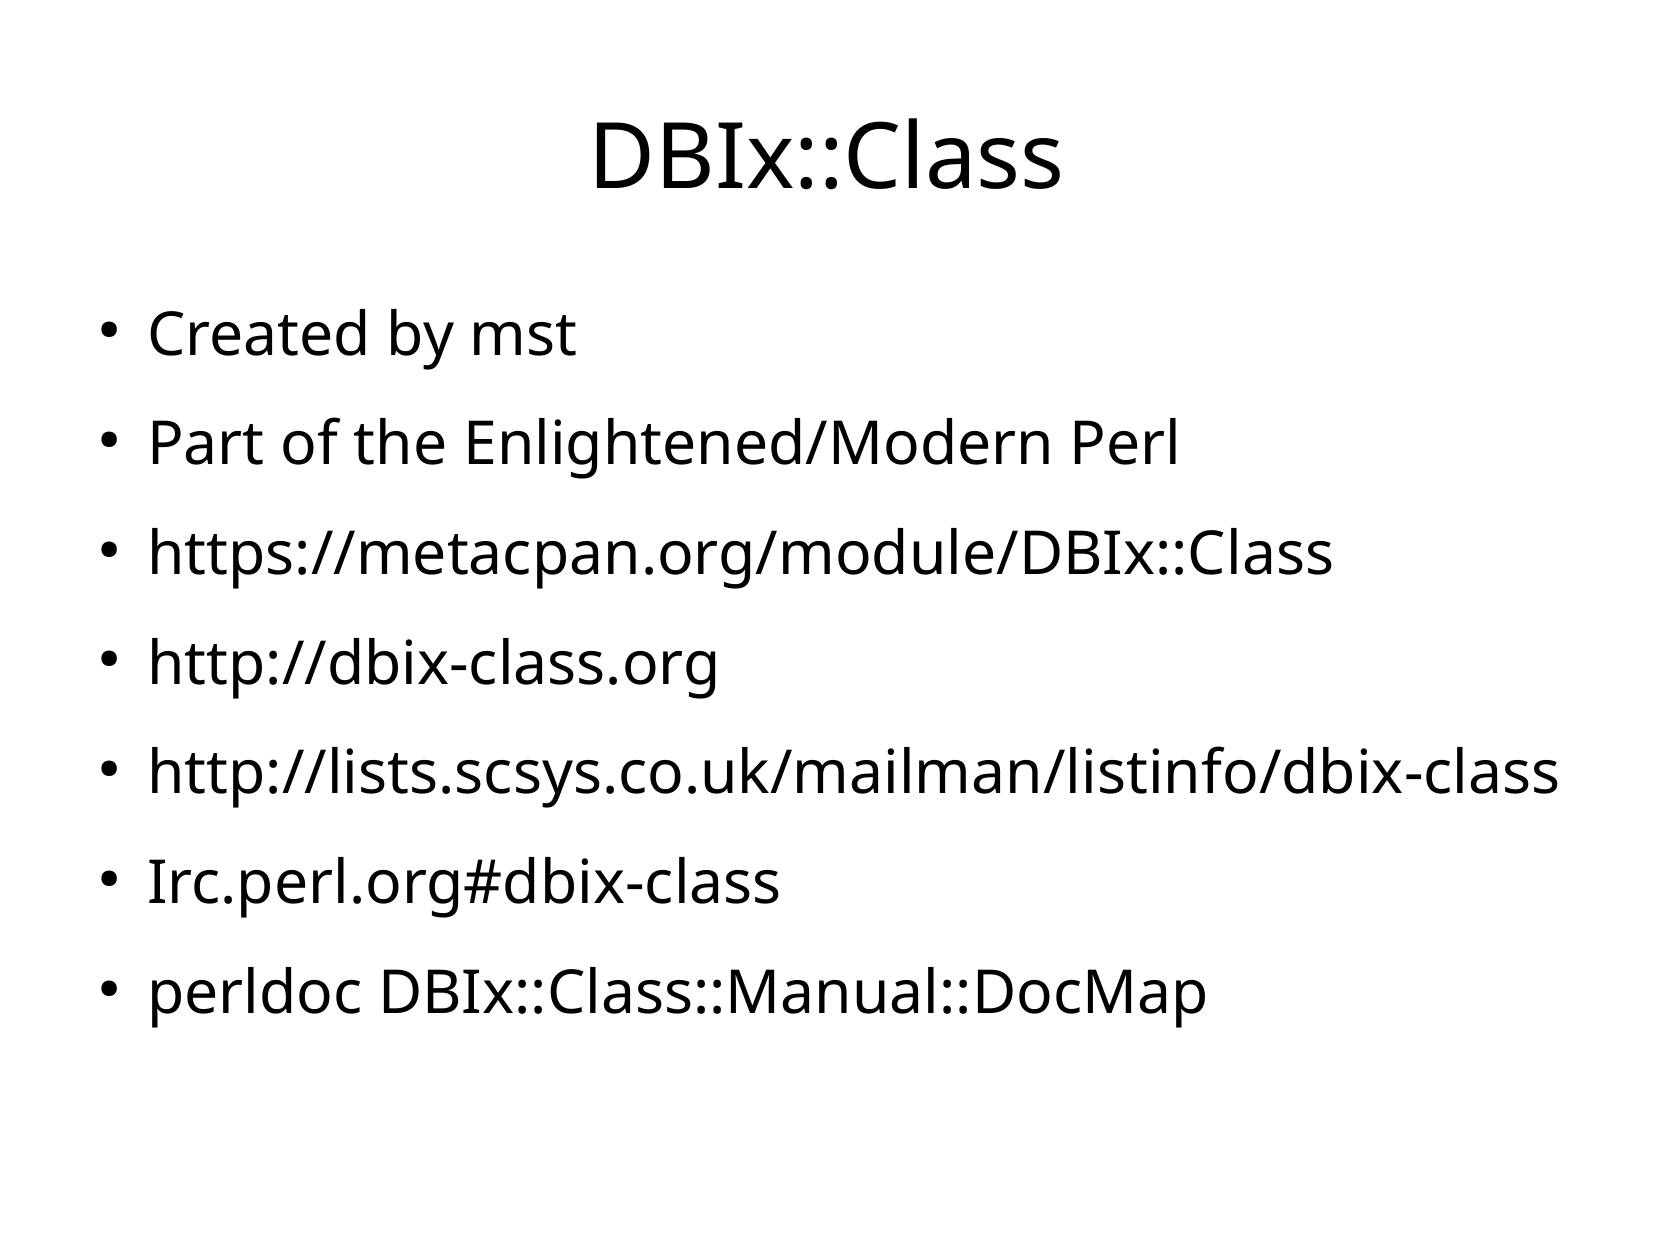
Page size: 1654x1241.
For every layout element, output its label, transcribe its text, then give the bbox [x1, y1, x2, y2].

title DBIx::Class [82, 49, 1571, 257]
list Created by mst Part of the Enlightened/Modern Perl https://metacpan.org/module/DBIx::Class http://dbix-class.org http://lists.scsys.co.uk/mailman/listinfo/dbix-class Irc.perl.org#dbix-class perldoc DBIx::Class::Manual::DocMap [82, 290, 1571, 1109]
